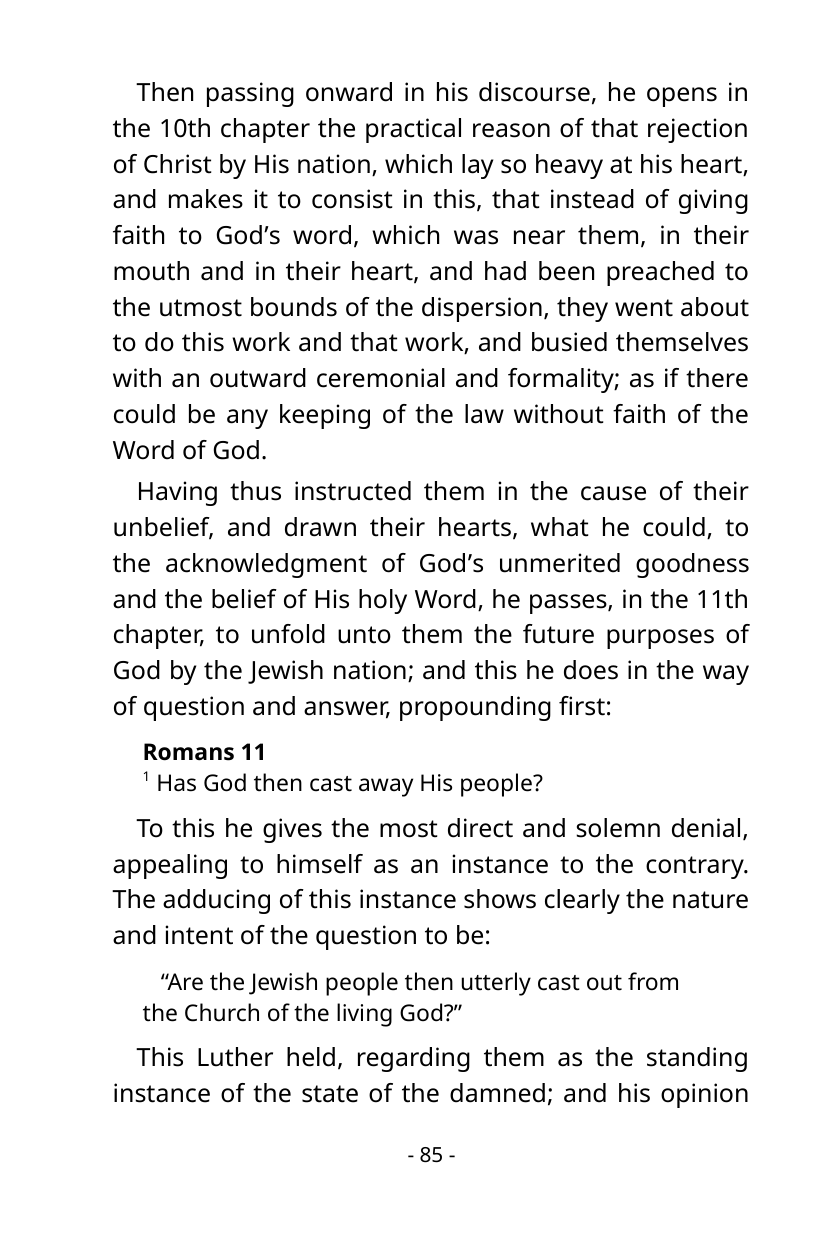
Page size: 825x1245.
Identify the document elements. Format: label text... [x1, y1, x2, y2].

text “Are the Jewish people then utterly cast out from the Church of the living God?” [142, 966, 720, 1028]
text Having thus instructed them in the cause of their unbelief, and drawn their hearts, what he could, to the acknowledgment of God’s unmerited goodness and the belief of His holy Word, he passes, in the 11th chapter, to unfold unto them the future purposes of God by the Jewish nation; and this he does in the way of question and answer, propounding first: [112, 474, 750, 722]
text Romans 11 [142, 736, 750, 767]
text To this he gives the most direct and solemn denial, appealing to himself as an instance to the contrary. The adducing of this instance shows clearly the nature and intent of the question to be: [112, 811, 750, 952]
text This Luther held, regarding them as the standing instance of the state of the damned; and his opinion [112, 1040, 750, 1110]
text Then passing onward in his discourse, he opens in the 10th chapter the practical reason of that rejection of Christ by His nation, which lay so heavy at his heart, and makes it to consist in this, that instead of giving faith to God’s word, which was near them, in their mouth and in their heart, and had been preached to the utmost bounds of the dispersion, they went about to do this work and that work, and busied themselves with an outward ceremonial and formality; as if there could be any keeping of the law without faith of the Word of God. [112, 75, 750, 466]
text 1 Has God then cast away His people? [142, 767, 720, 799]
